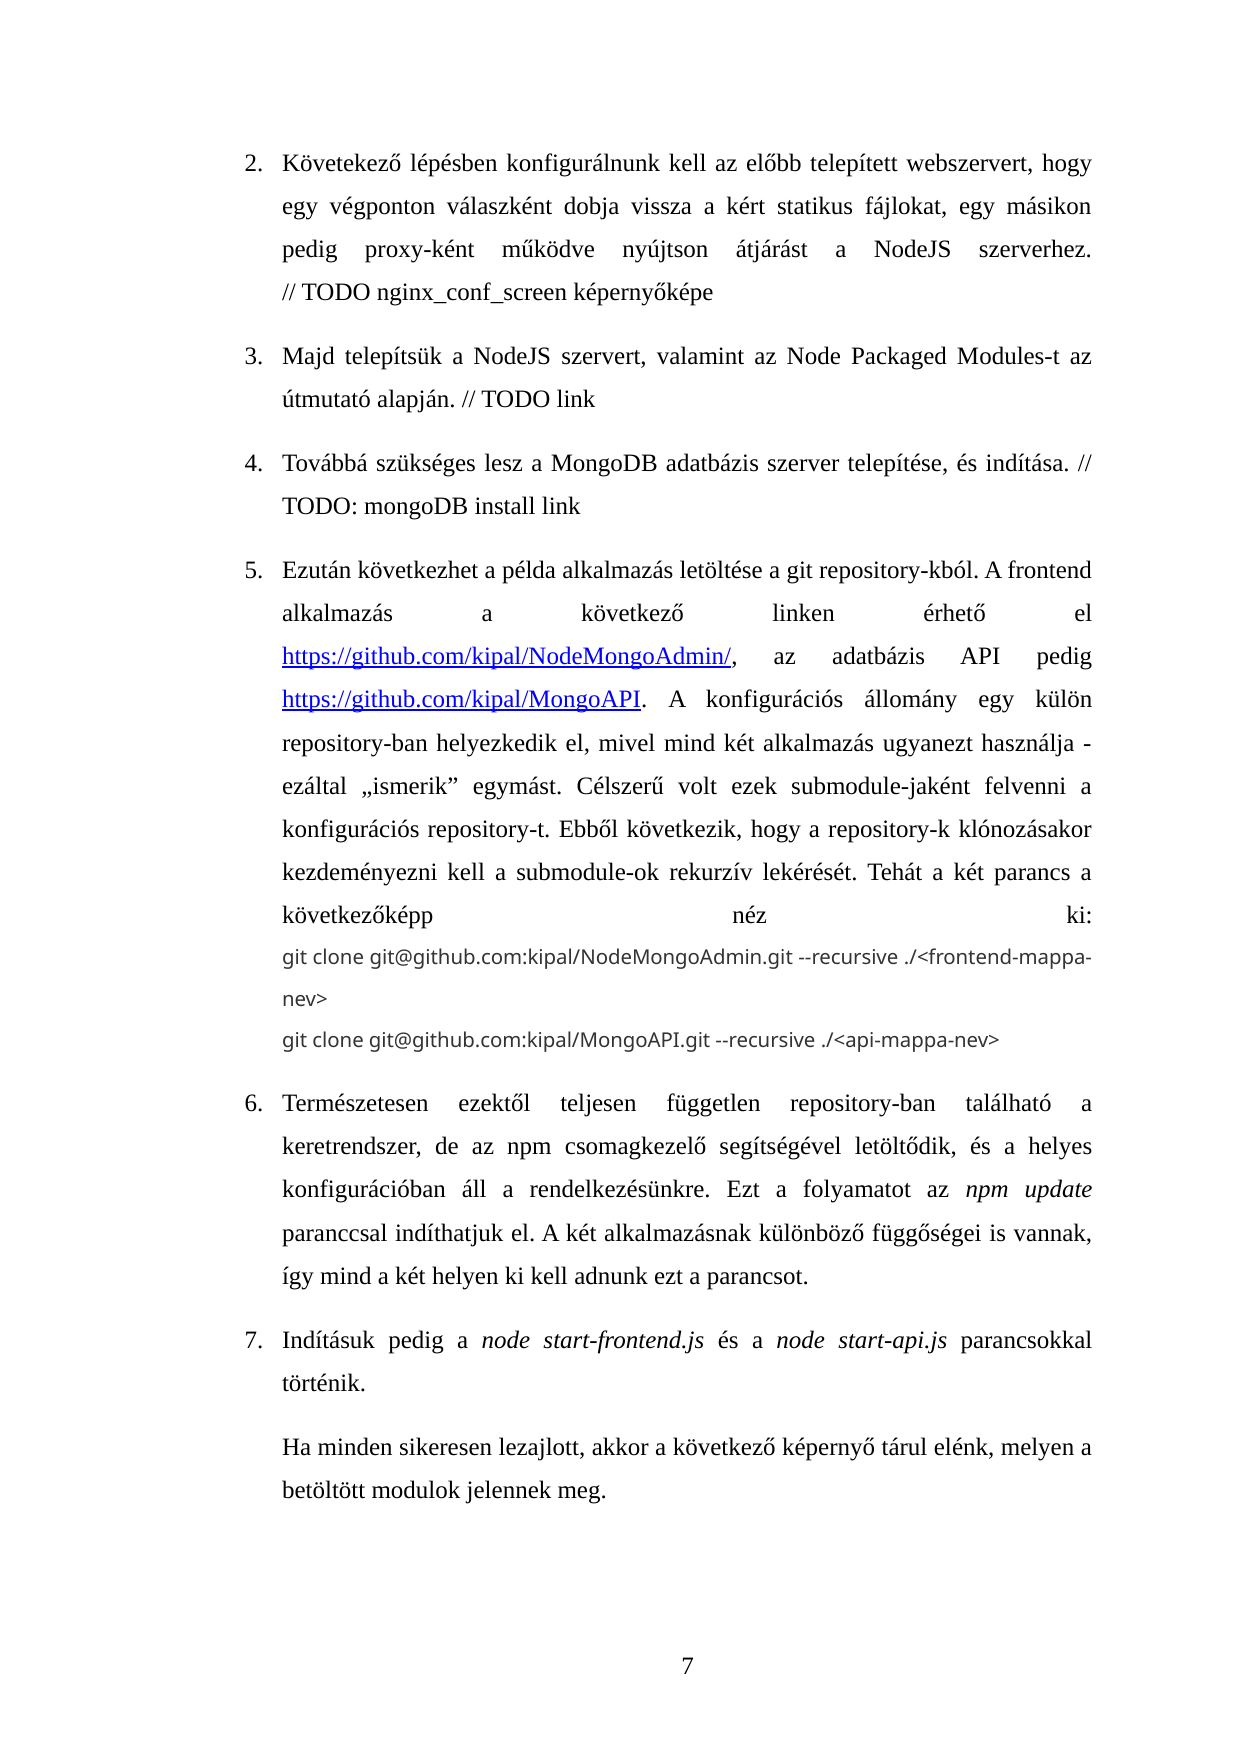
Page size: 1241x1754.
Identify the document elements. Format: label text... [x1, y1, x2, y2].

list Követekező lépésben konfigurálnunk kell az előbb telepített webszervert, hogy egy végponton válaszként dobja vissza a kért statikus fájlokat, egy másikon pedig proxy-ként működve nyújtson átjárást a NodeJS szerverhez. // TODO nginx_conf_screen képernyőképe [244, 148, 1092, 306]
list Természetesen ezektől teljesen független repository-ban található a keretrendszer, de az npm csomagkezelő segítségével letöltődik, és a helyes konfigurációban áll a rendelkezésünkre. Ezt a folyamatot az npm update paranccsal indíthatjuk el. A két alkalmazásnak különböző függőségei is vannak, így mind a két helyen ki kell adnunk ezt a parancsot. [244, 1088, 1092, 1289]
list Indításuk pedig a node start-frontend.js és a node start-api.js parancsokkal történik. [244, 1325, 1092, 1397]
list Majd telepítsük a NodeJS szervert, valamint az Node Packaged Modules-t az útmutató alapján. // TODO link [244, 341, 1092, 413]
list Továbbá szükséges lesz a MongoDB adatbázis szerver telepítése, és indítása. // TODO: mongoDB install link [244, 448, 1092, 520]
list Ha minden sikeresen lezajlott, akkor a következő képernyő tárul elénk, melyen a betöltött modulok jelennek meg. [244, 1432, 1092, 1504]
list Ezután következhet a példa alkalmazás letöltése a git repository-kból. A frontend alkalmazás a következő linken érhető el https://github.com/kipal/NodeMongoAdmin/, az adatbázis API pedig https://github.com/kipal/MongoAPI. A konfigurációs állomány egy külön repository-ban helyezkedik el, mivel mind két alkalmazás ugyanezt használja - ezáltal „ismerik” egymást. Célszerű volt ezek submodule-jaként felvenni a konfigurációs repository-t. Ebből következik, hogy a repository-k klónozásakor kezdeményezni kell a submodule-ok rekurzív lekérését. Tehát a két parancs a következőképp néz ki: git clone git@github.com:kipal/NodeMongoAdmin.git --recursive ./<frontend-mappa-nev> git clone git@github.com:kipal/MongoAPI.git --recursive ./<api-mappa-nev> [244, 555, 1092, 1054]
